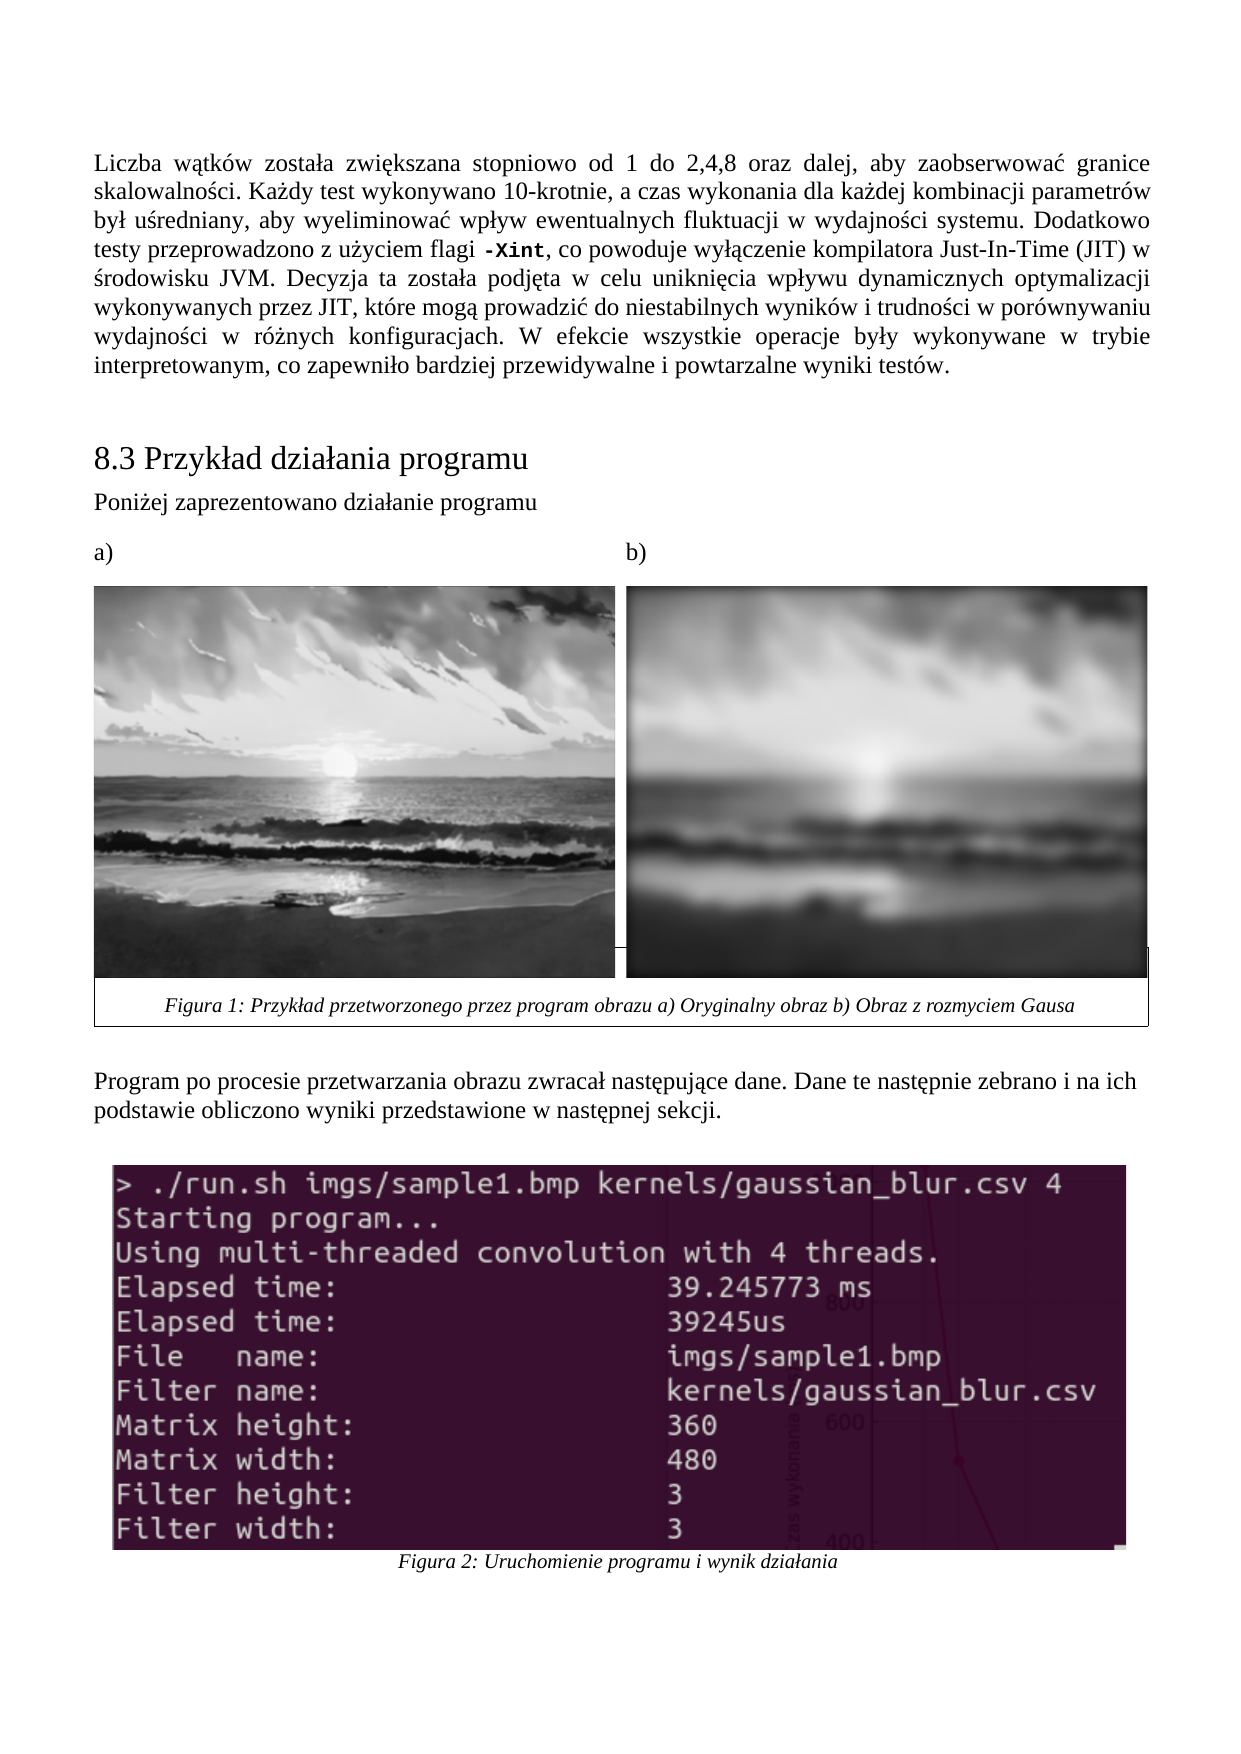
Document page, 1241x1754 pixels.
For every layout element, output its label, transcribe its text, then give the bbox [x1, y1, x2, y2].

subtitle 8.3 Przykład działania programu [94, 438, 1152, 477]
text Program po procesie przetwarzania obrazu zwracał następujące dane. Dane te następnie zebrano i na ich podstawie obliczono wyniki przedstawione w następnej sekcji. [94, 1066, 1152, 1124]
picture [112, 1165, 1127, 1550]
text Figura 2: Uruchomienie programu i wynik działania [112, 1550, 1126, 1573]
text Poniżej zaprezentowano działanie programu [94, 487, 1152, 516]
text a) b) [94, 537, 1152, 566]
text Liczba wątków została zwiększana stopniowo od 1 do 2,4,8 oraz dalej, aby zaobserwować granice skalowalności. Każdy test wykonywano 10-krotnie, a czas wykonania dla każdej kombinacji parametrów był uśredniany, aby wyeliminować wpływ ewentualnych fluktuacji w wydajności systemu. Dodatkowo testy przeprowadzono z użyciem flagi -Xint, co powoduje wyłączenie kompilatora Just-In-Time (JIT) w środowisku JVM. Decyzja ta została podjęta w celu uniknięcia wpływu dynamicznych optymalizacji wykonywanych przez JIT, które mogą prowadzić do niestabilnych wyników i trudności w porównywaniu wydajności w różnych konfiguracjach. W efekcie wszystkie operacje były wykonywane w trybie interpretowanym, co zapewniło bardziej przewidywalne i powtarzalne wyniki testów. [94, 148, 1152, 378]
picture [93, 586, 615, 978]
text Figura 1: Przykład przetworzonego przez program obrazu a) Oryginalny obraz b) Obraz z rozmyciem Gausa [103, 993, 1139, 1017]
text [95, 948, 1148, 1026]
picture [626, 586, 1148, 978]
